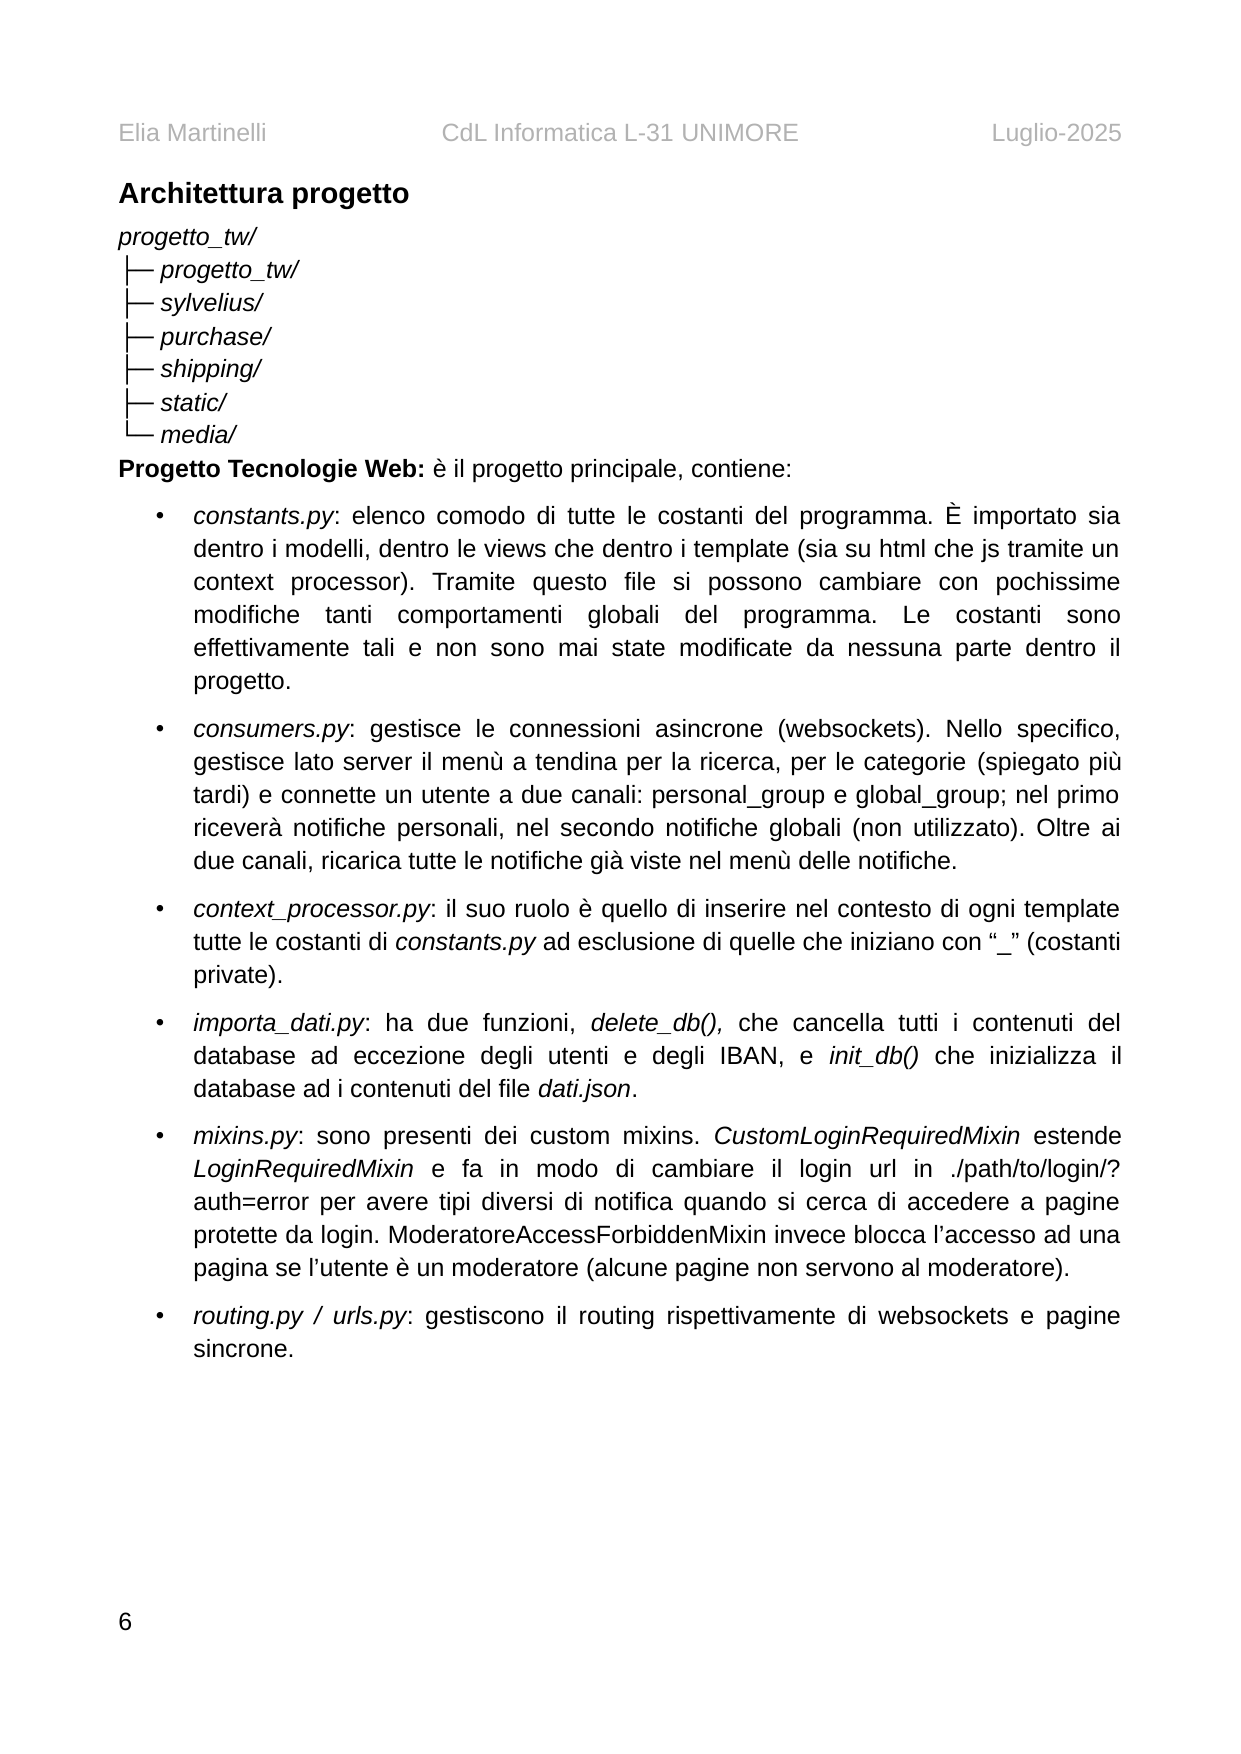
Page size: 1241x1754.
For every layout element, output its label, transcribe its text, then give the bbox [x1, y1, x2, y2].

text Progetto Tecnologie Web: è il progetto principale, contiene: [118, 453, 1122, 482]
text ├─ purchase/ [118, 321, 1122, 350]
list routing.py / urls.py: gestiscono il routing rispettivamente di websockets e pagine sincrone. [156, 1301, 1122, 1363]
text ├─ static/ [118, 387, 1122, 416]
subtitle Architettura progetto [118, 176, 1122, 210]
text progetto_tw/ [118, 222, 1122, 251]
list importa_dati.py: ha due funzioni, delete_db(), che cancella tutti i contenuti del database ad eccezione degli utenti e degli IBAN, e init_db() che inizializza il database ad i contenuti del file dati.json. [156, 1007, 1122, 1102]
text ├─ sylvelius/ [128, 288, 1122, 317]
list consumers.py: gestisce le connessioni asincrone (websockets). Nello specifico, gestisce lato server il menù a tendina per la ricerca, per le categorie (spiegato più tardi) e connette un utente a due canali: personal_group e global_group; nel primo riceverà notifiche personali, nel secondo notifiche globali (non utilizzato). Oltre ai due canali, ricarica tutte le notifiche già viste nel menù delle notifiche. [156, 714, 1122, 875]
list mixins.py: sono presenti dei custom mixins. CustomLoginRequiredMixin estende LoginRequiredMixin e fa in modo di cambiare il login url in ./path/to/login/?auth=error per avere tipi diversi di notifica quando si cerca di accedere a pagine protette da login. ModeratoreAccessForbiddenMixin invece blocca l’accesso ad una pagina se l’utente è un moderatore (alcune pagine non servono al moderatore). [156, 1121, 1122, 1282]
text ├─ shipping/ [128, 354, 1122, 383]
list context_processor.py: il suo ruolo è quello di inserire nel contesto di ogni template tutte le costanti di constants.py ad esclusione di quelle che iniziano con “_” (costanti private). [156, 894, 1122, 989]
text └─ media/ [118, 421, 1122, 449]
text ├─ progetto_tw/ [128, 255, 1122, 284]
list constants.py: elenco comodo di tutte le costanti del programma. È importato sia dentro i modelli, dentro le views che dentro i template (sia su html che js tramite un context processor). Tramite questo file si possono cambiare con pochissime modifiche tanti comportamenti globali del programma. Le costanti sono effettivamente tali e non sono mai state modificate da nessuna parte dentro il progetto. [156, 501, 1122, 695]
